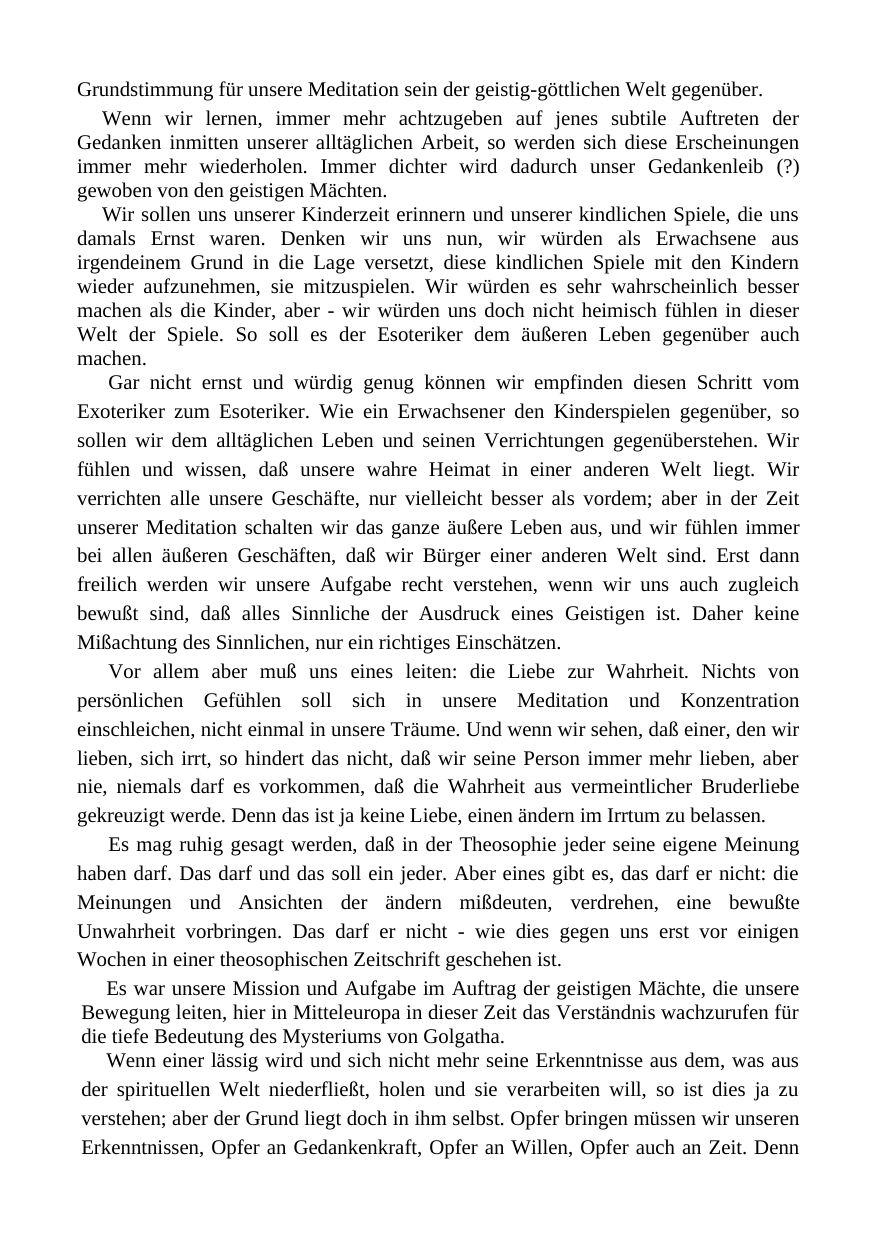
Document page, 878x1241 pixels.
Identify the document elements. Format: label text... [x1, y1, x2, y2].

text Wir sollen uns unserer Kinderzeit erinnern und unserer kindlichen Spiele, die uns damals Ernst waren. Denken wir uns nun, wir würden als Erwachsene aus irgendeinem Grund in die Lage versetzt, diese kindlichen Spiele mit den Kindern wieder aufzunehmen, sie mitzuspielen. Wir würden es sehr wahrscheinlich besser machen als die Kinder, aber - wir würden uns doch nicht heimisch fühlen in dieser Welt der Spiele. So soll es der Esoteriker dem äußeren Leben gegenüber auch machen. [77, 202, 800, 370]
text Es mag ruhig gesagt werden, daß in der Theosophie jeder seine eigene Meinung haben darf. Das darf und das soll ein jeder. Aber eines gibt es, das darf er nicht: die Meinungen und Ansichten der ändern mißdeuten, verdrehen, eine bewußte Unwahrheit vorbringen. Das darf er nicht - wie dies gegen uns erst vor einigen Wochen in einer theosophischen Zeitschrift geschehen ist. [77, 832, 800, 971]
text Es war unsere Mission und Aufgabe im Auftrag der geistigen Mächte, die unsere Bewegung leiten, hier in Mitteleuropa in dieser Zeit das Verständnis wachzurufen für die tiefe Bedeutung des Mysteriums von Golgatha. [81, 976, 800, 1048]
text Vor allem aber muß uns eines leiten: die Liebe zur Wahrheit. Nichts von persönlichen Gefühlen soll sich in unsere Meditation und Konzentration einschleichen, nicht einmal in unsere Träume. Und wenn wir sehen, daß einer, den wir lieben, sich irrt, so hindert das nicht, daß wir seine Person immer mehr lieben, aber nie, niemals darf es vorkommen, daß die Wahrheit aus vermeintlicher Bruderliebe gekreuzigt werde. Denn das ist ja keine Liebe, einen ändern im Irrtum zu belassen. [77, 659, 800, 827]
text Wenn einer lässig wird und sich nicht mehr seine Erkenntnisse aus dem, was aus der spirituellen Welt niederfließt, holen und sie verarbeiten will, so ist dies ja zu verstehen; aber der Grund liegt doch in ihm selbst. Opfer bringen müssen wir unseren Erkenntnissen, Opfer an Gedankenkraft, Opfer an Willen, Opfer auch an Zeit. Denn [81, 1048, 800, 1159]
text Gar nicht ernst und würdig genug können wir empfinden diesen Schritt vom Exoteriker zum Esoteriker. Wie ein Erwachsener den Kinderspielen gegenüber, so sollen wir dem alltäglichen Leben und seinen Verrichtungen gegenüberstehen. Wir fühlen und wissen, daß unsere wahre Heimat in einer anderen Welt liegt. Wir verrichten alle unsere Geschäfte, nur vielleicht besser als vordem; aber in der Zeit unserer Meditation schalten wir das ganze äußere Leben aus, und wir fühlen immer bei allen äußeren Geschäften, daß wir Bürger einer anderen Welt sind. Erst dann freilich werden wir unsere Aufgabe recht verstehen, wenn wir uns auch zugleich bewußt sind, daß alles Sinnliche der Ausdruck eines Geistigen ist. Daher keine Mißachtung des Sinnlichen, nur ein richtiges Einschätzen. [77, 370, 800, 654]
text Wenn wir lernen, immer mehr achtzugeben auf jenes subtile Auftreten der Gedanken inmitten unserer alltäglichen Arbeit, so werden sich diese Erscheinungen immer mehr wiederholen. Immer dichter wird dadurch unser Gedankenleib (?) gewoben von den geistigen Mächten. [77, 106, 800, 202]
text Grundstimmung für unsere Meditation sein der geistig-göttlichen Welt gegenüber. [77, 77, 800, 101]
